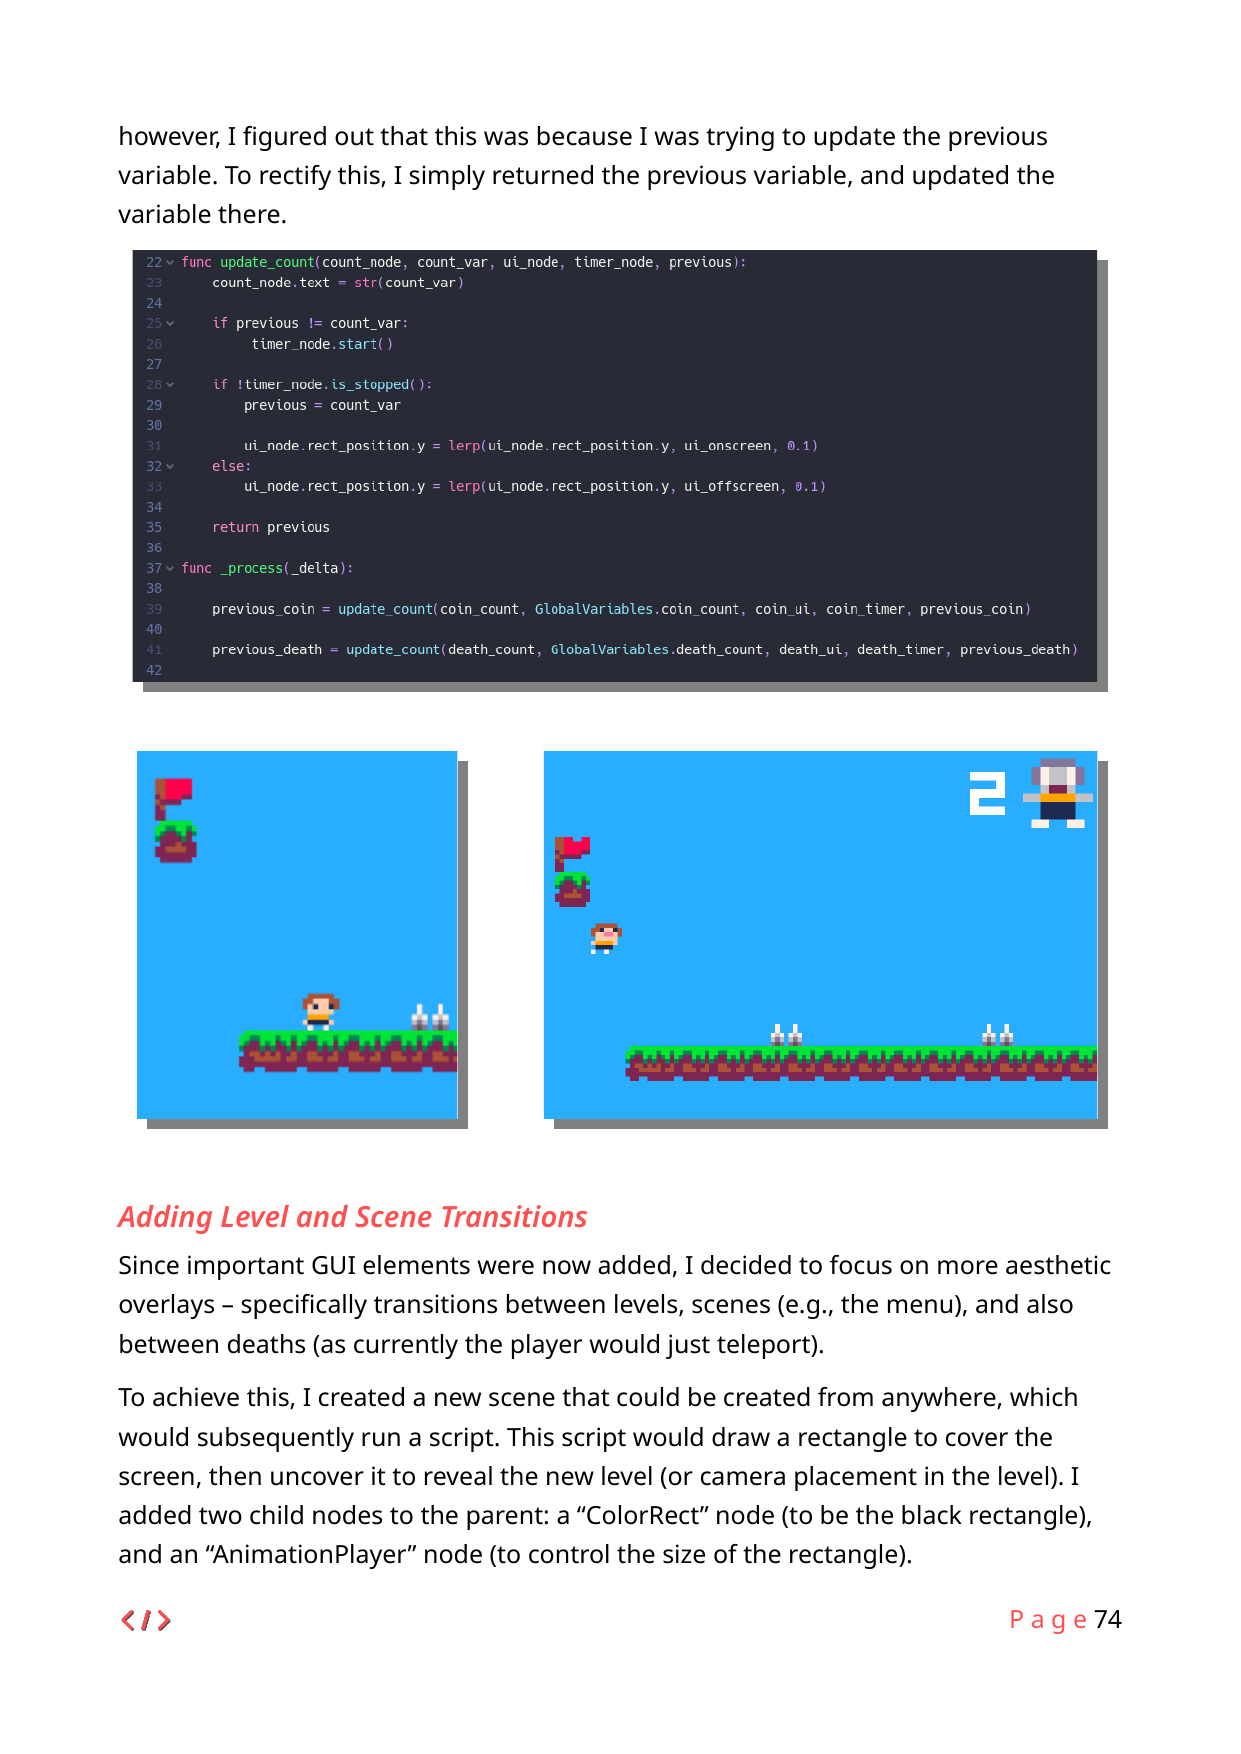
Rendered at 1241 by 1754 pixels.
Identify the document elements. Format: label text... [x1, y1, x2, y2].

subtitle Adding Level and Scene Transitions [118, 1196, 1122, 1236]
text however, I figured out that this was because I was trying to update the previous variable. To rectify this, I simply returned the previous variable, and updated the variable there. [118, 118, 1122, 231]
picture [543, 751, 1098, 1119]
picture [137, 751, 458, 1119]
text To achieve this, I created a new scene that could be created from anywhere, which would subsequently run a script. This script would draw a rectangle to cover the screen, then uncover it to reveal the new level (or camera placement in the level). I added two child nodes to the parent: a “ColorRect” node (to be the black rectangle), and an “AnimationPlayer” node (to control the size of the rectangle). [118, 1380, 1122, 1571]
picture [116, 1591, 175, 1649]
picture [132, 250, 1098, 682]
text Since important GUI elements were now added, I decided to focus on more aesthetic overlays – specifically transitions between levels, scenes (e.g., the menu), and also between deaths (as currently the player would just teleport). [118, 1248, 1122, 1360]
